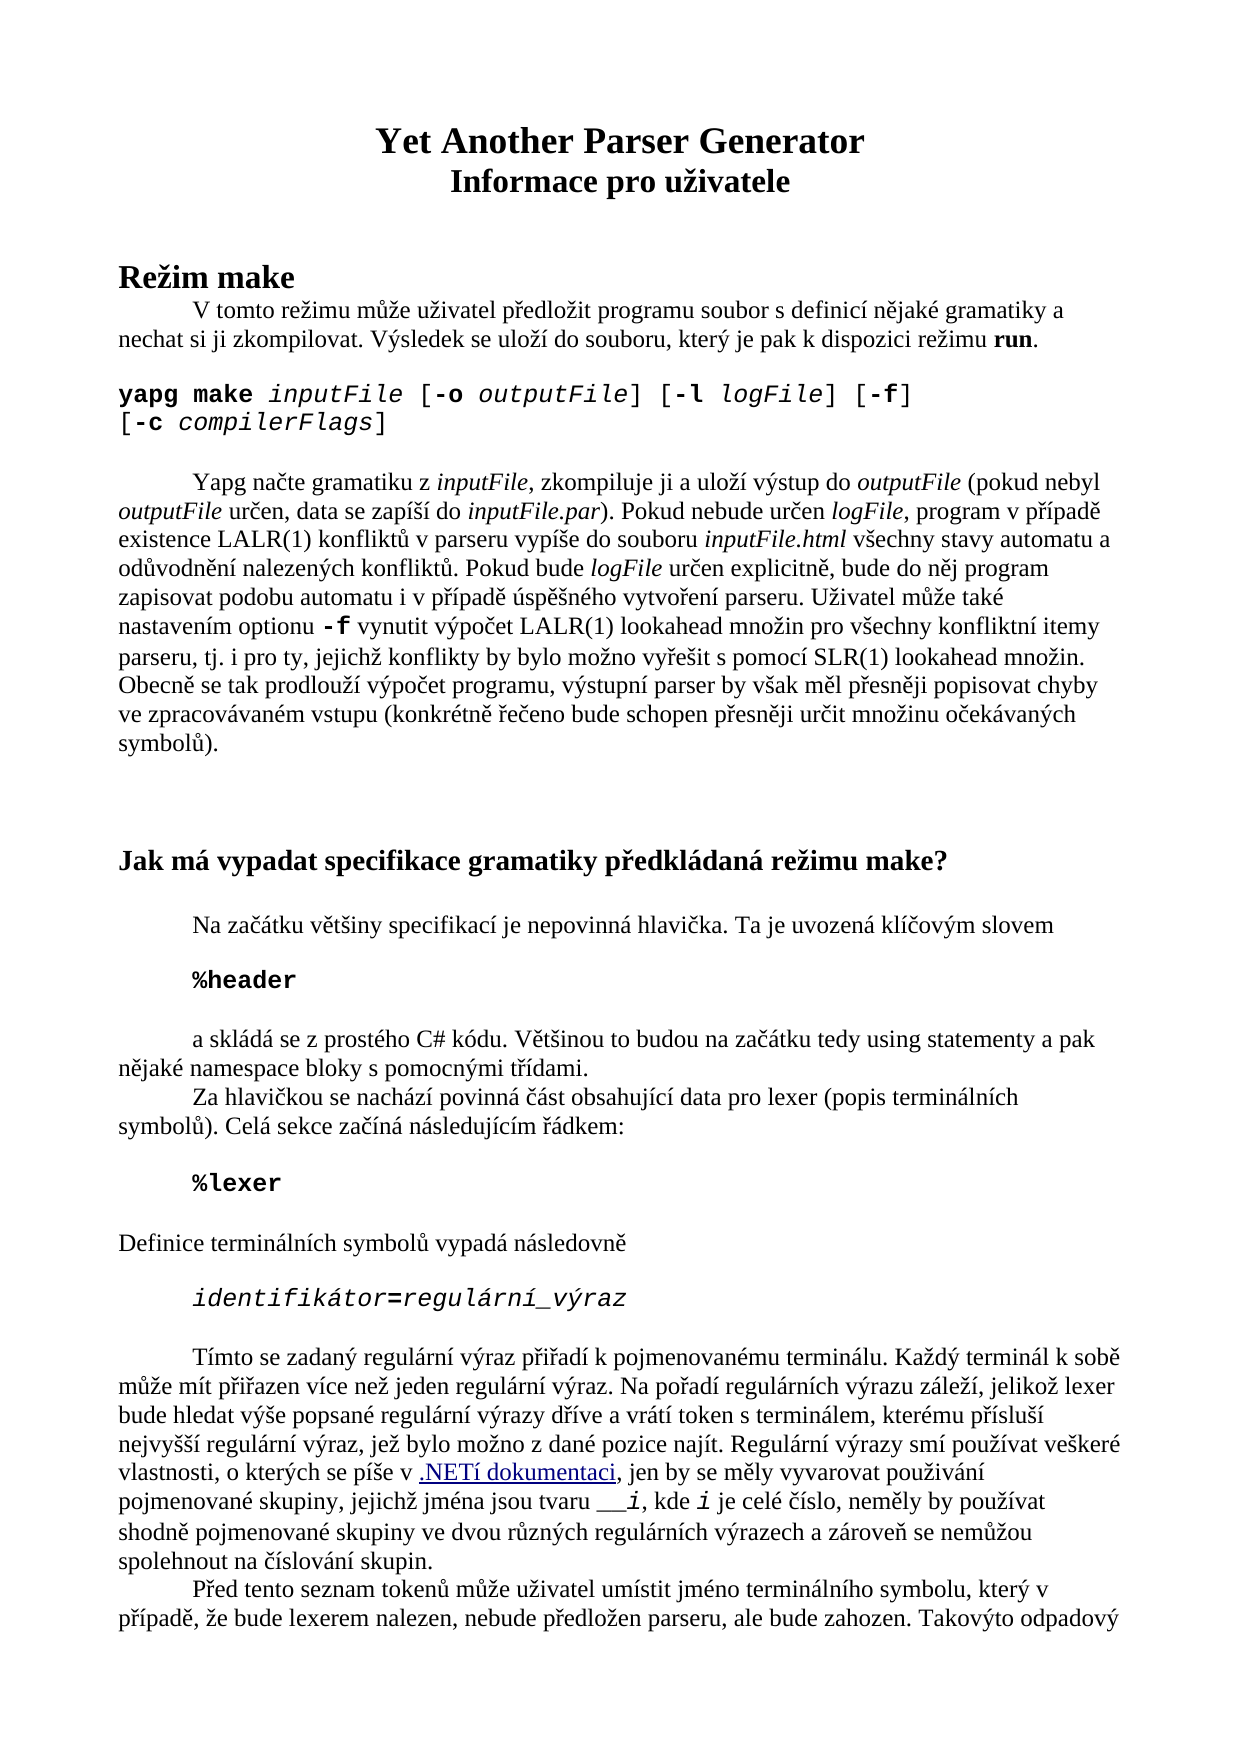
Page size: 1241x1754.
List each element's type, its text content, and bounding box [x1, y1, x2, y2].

text Tímto se zadaný regulární výraz přiřadí k pojmenovanému terminálu. Každý terminál k sobě může mít přiřazen více než jeden regulární výraz. Na pořadí regulárních výrazu záleží, jelikož lexer bude hledat výše popsané regulární výrazy dříve a vrátí token s terminálem, kterému přísluší nejvyšší regulární výraz, jež bylo možno z dané pozice najít. Regulární výrazy smí používat veškeré vlastnosti, o kterých se píše v .NETí dokumentaci, jen by se měly vyvarovat použivání pojmenované skupiny, jejichž jména jsou tvaru __i, kde i je celé číslo, neměly by používat shodně pojmenované skupiny ve dvou různých regulárních výrazech a zároveň se nemůžou spolehnout na číslování skupin. [118, 1342, 1122, 1574]
text a skládá se z prostého C# kódu. Většinou to budou na začátku tedy using statementy a pak nějaké namespace bloky s pomocnými třídami. [118, 1024, 1122, 1082]
text %header [118, 967, 1122, 996]
text Za hlavičkou se nachází povinná část obsahující data pro lexer (popis terminálních symbolů). Celá sekce začíná následujícím řádkem: [118, 1082, 1122, 1139]
text Definice terminálních symbolů vypadá následovně [118, 1228, 1122, 1257]
text Jak má vypadat specifikace gramatiky předkládaná režimu make? [118, 843, 1122, 876]
text Informace pro uživatele [118, 161, 1122, 199]
text V tomto režimu může uživatel předložit programu soubor s definicí nějaké gramatiky a nechat si ji zkompilovat. Výsledek se uloží do souboru, který je pak k dispozici režimu run. [118, 295, 1122, 353]
text Yet Another Parser Generator [118, 118, 1122, 161]
text identifikátor=regulární_výraz [118, 1285, 1122, 1314]
text Yapg načte gramatiku z inputFile, zkompiluje ji a uloží výstup do outputFile (pokud nebyl outputFile určen, data se zapíší do inputFile.par). Pokud nebude určen logFile, program v případě existence LALR(1) konfliktů v parseru vypíše do souboru inputFile.html všechny stavy automatu a odůvodnění nalezených konfliktů. Pokud bude logFile určen explicitně, bude do něj program zapisovat podobu automatu i v případě úspěšného vytvoření parseru. Uživatel může také nastavením optionu -f vynutit výpočet LALR(1) lookahead množin pro všechny konfliktní itemy parseru, tj. i pro ty, jejichž konflikty by bylo možno vyřešit s pomocí SLR(1) lookahead množin. Obecně se tak prodlouží výpočet programu, výstupní parser by však měl přesněji popisovat chyby ve zpracovávaném vstupu (konkrétně řečeno bude schopen přesněji určit množinu očekávaných symbolů). [118, 467, 1122, 757]
text Režim make [118, 257, 1122, 295]
text %lexer [118, 1168, 1122, 1199]
text yapg make inputFile [-o outputFile] [-l logFile] [-f] [118, 382, 1122, 410]
text Na začátku většiny specifikací je nepovinná hlavička. Ta je uvozená klíčovým slovem [118, 910, 1122, 939]
text [-c compilerFlags] [118, 410, 1122, 438]
text Před tento seznam tokenů může uživatel umístit jméno terminálního symbolu, který v případě, že bude lexerem nalezen, nebude předložen parseru, ale bude zahozen. Takovýto odpadový [118, 1574, 1122, 1632]
